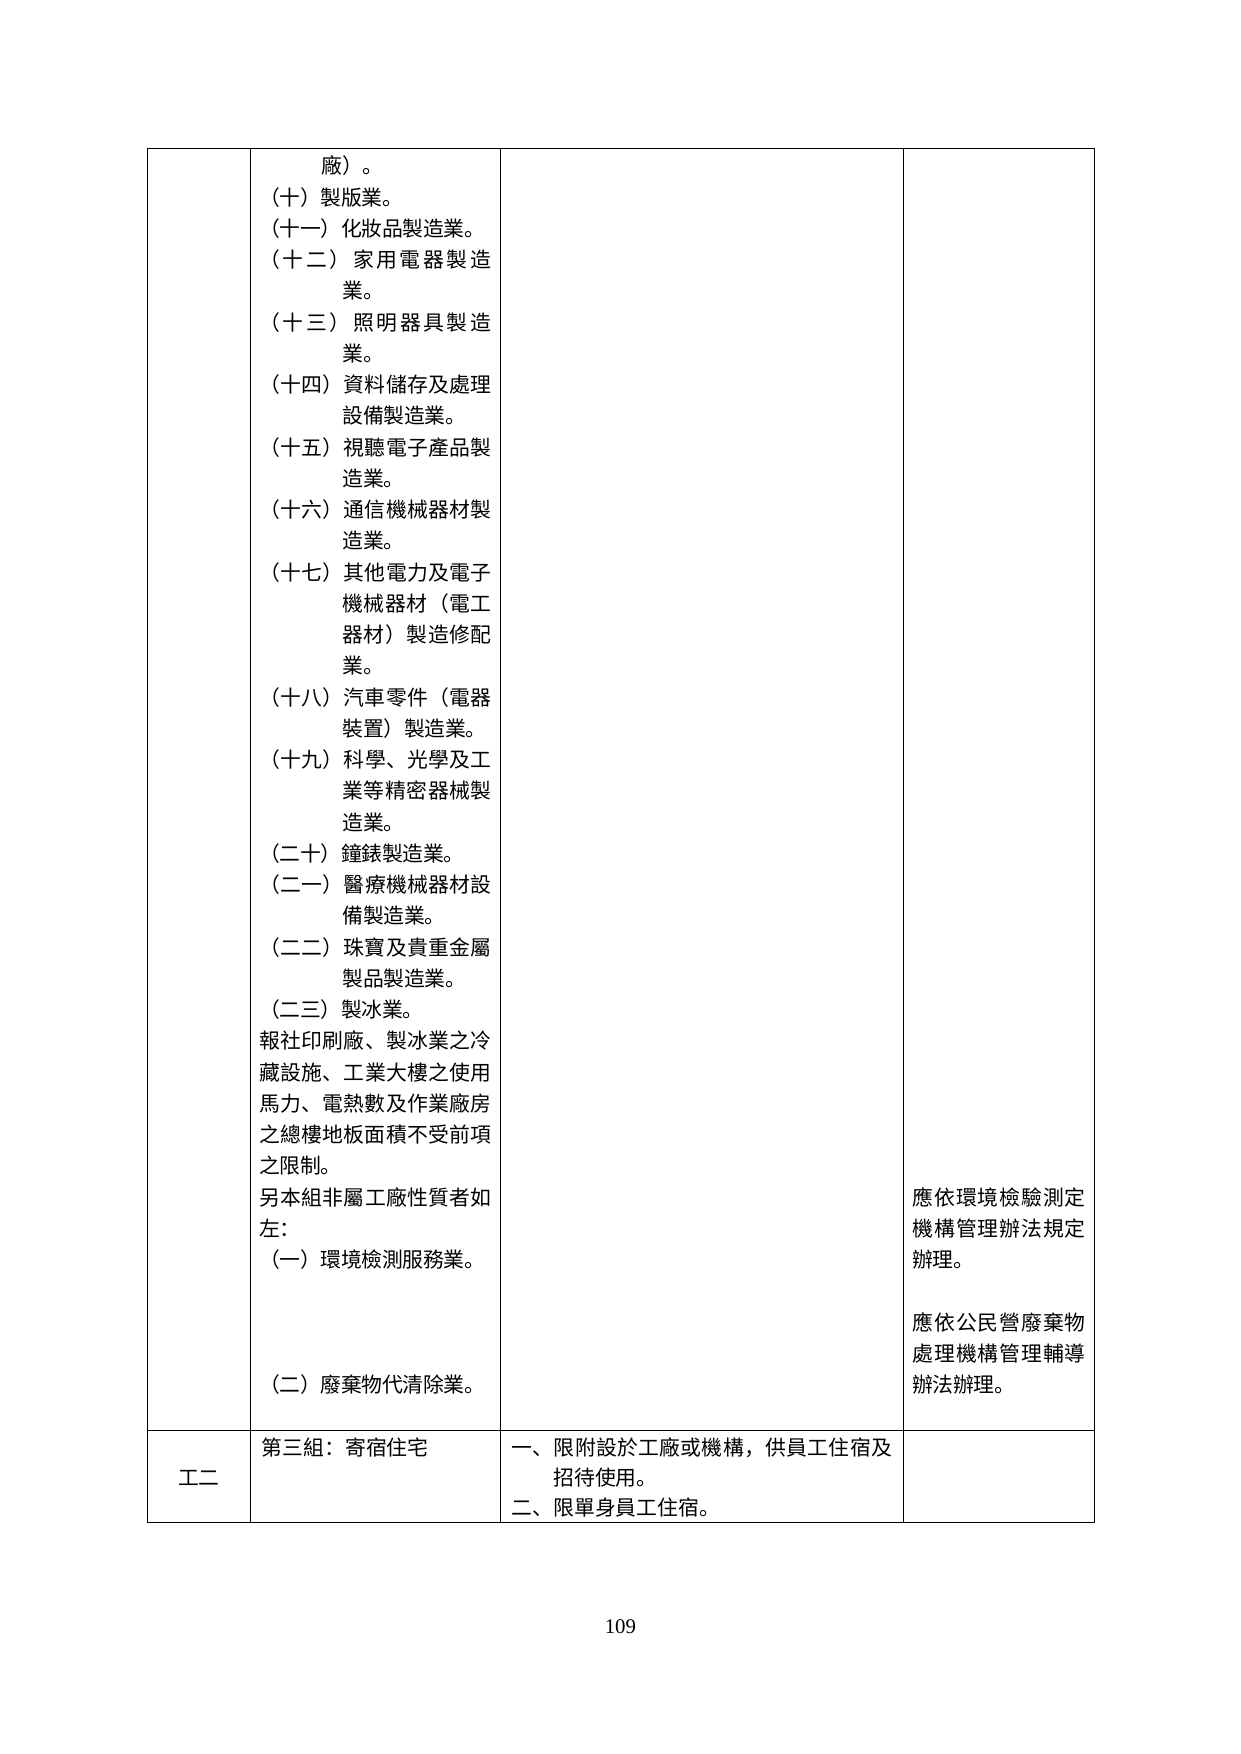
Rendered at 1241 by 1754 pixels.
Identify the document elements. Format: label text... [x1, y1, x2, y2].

table_cell 工二 [148, 1431, 250, 1522]
table_cell [904, 1431, 1094, 1522]
table_cell 一、限附設於工廠或機構，供員工住宿及招待使用。 二、限單身員工住宿。 [501, 1431, 903, 1522]
table_cell 第三組：寄宿住宅 [251, 1431, 500, 1522]
table_cell [501, 149, 903, 1430]
table_cell 應依環境檢驗測定機構管理辦法規定辦理。 應依公民營廢棄物處理機構管理輔導辦法辦理。 [904, 149, 1094, 1430]
table_cell [148, 149, 250, 1430]
table_cell 廠）。 （十）製版業。 （十一）化妝品製造業。 （十二）家用電器製造業。 （十三）照明器具製造業。 （十四）資料儲存及處理設備製造業。 （十五）視聽電子產品製造業。 （十六）通信機械器材製造業。 （十七）其他電力及電子機械器材（電工器材）製造修配業。 （十八）汽車零件（電器裝置）製造業。 （十九）科學、光學及工業等精密器械製造業。 （二十）鐘錶製造業。 （二一）醫療機械器材設備製造業。 （二二）珠寶及貴重金屬製品製造業。 （二三）製冰業。 報社印刷廠、製冰業之冷藏設施、工業大樓之使用馬力、電熱數及作業廠房之總樓地板面積不受前項之限制。 另本組非屬工廠性質者如左： （一）環境檢測服務業。 （二）廢棄物代清除業。 [251, 149, 500, 1430]
